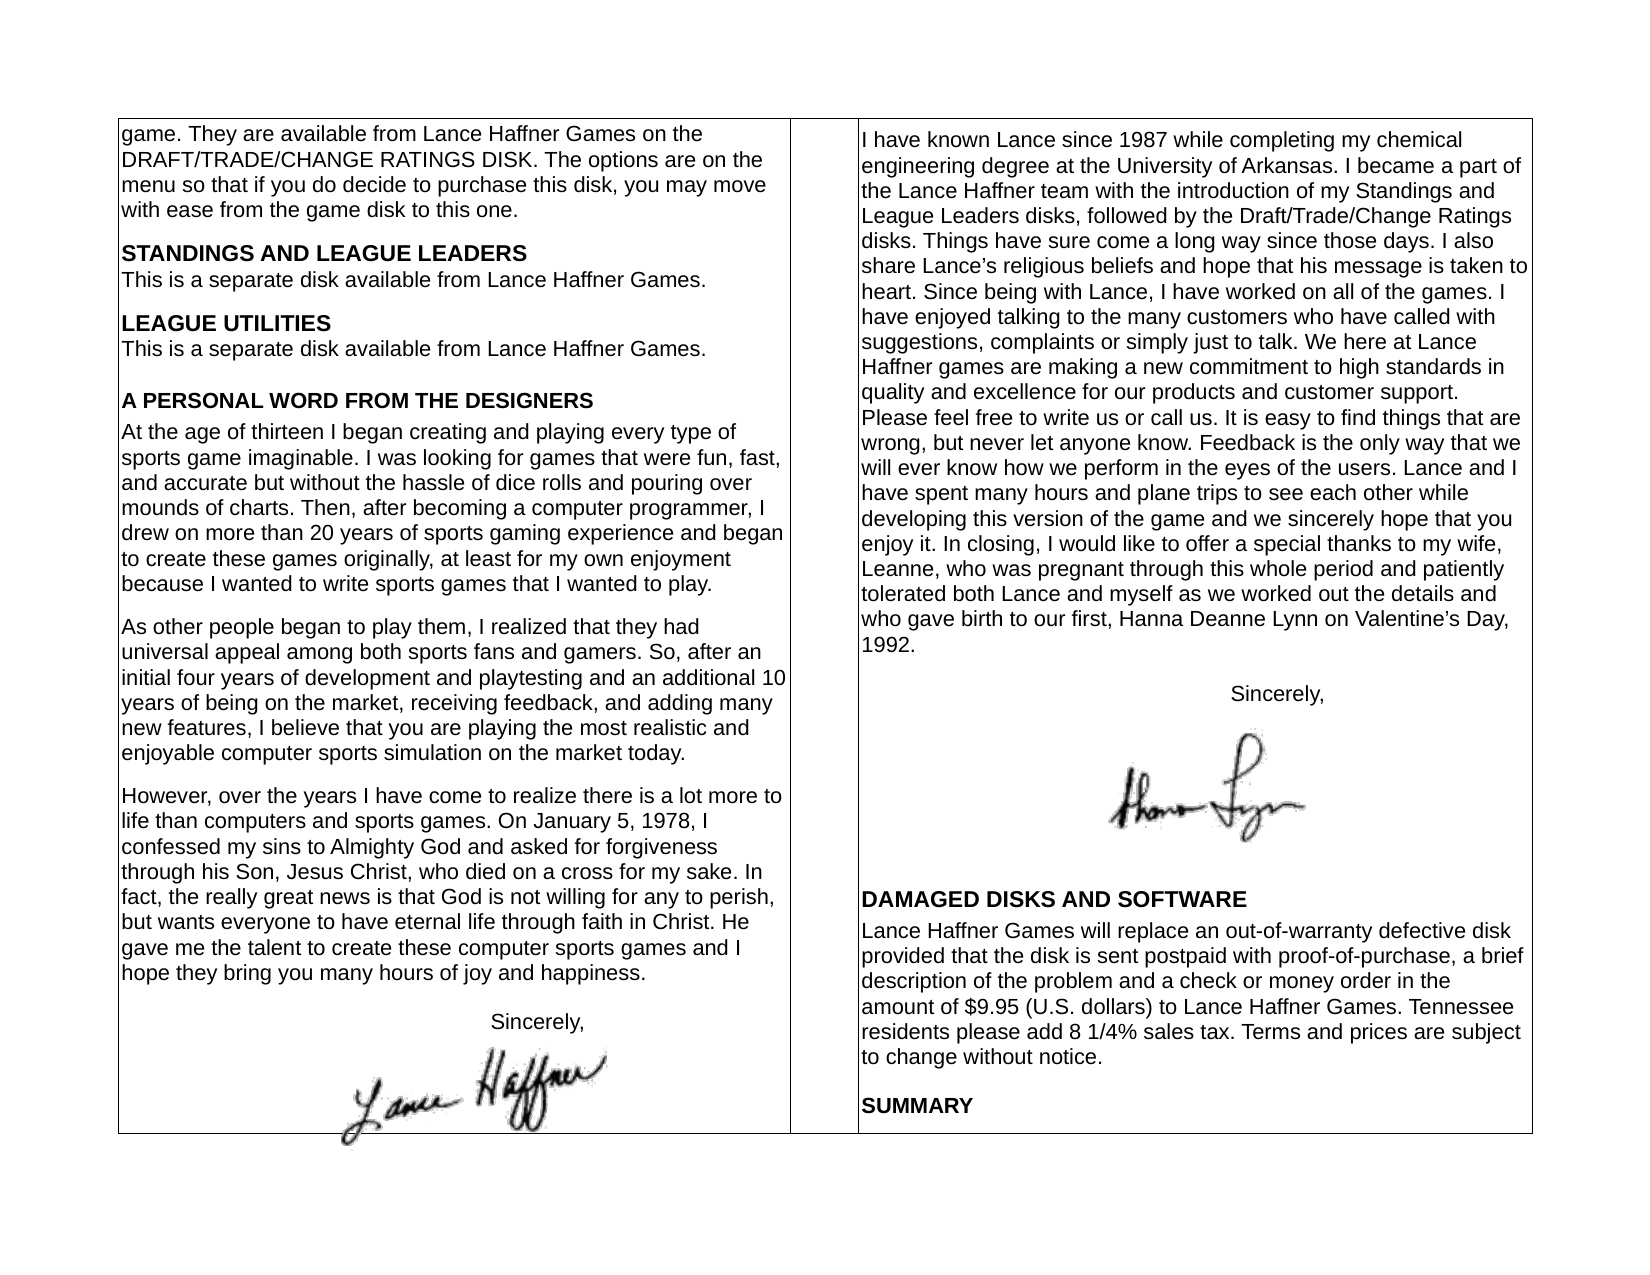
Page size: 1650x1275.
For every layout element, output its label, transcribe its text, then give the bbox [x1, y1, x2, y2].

table_header I have known Lance since 1987 while completing my chemical engineering degree at the University of Arkansas. I became a part of the Lance Haffner team with the introduction of my Standings and League Leaders disks, followed by the Draft/Trade/Change Ratings disks. Things have sure come a long way since those days. I also share Lance’s religious beliefs and hope that his message is taken to heart. Since being with Lance, I have worked on all of the games. I have enjoyed talking to the many customers who have called with suggestions, complaints or simply just to talk. We here at Lance Haffner games are making a new commitment to high standards in quality and excellence for our products and customer support. Please feel free to write us or call us. It is easy to find things that are wrong, but never let anyone know. Feedback is the only way that we will ever know how we perform in the eyes of the users. Lance and I have spent many hours and plane trips to see each other while developing this version of the game and we sincerely hope that you enjoy it. In closing, I would like to offer a special thanks to my wife, Leanne, who was pregnant through this whole period and patiently tolerated both Lance and myself as we worked out the details and who gave birth to our first, Hanna Deanne Lynn on Valentine’s Day, 1992. Sincerely, DAMAGED DISKS AND SOFTWARE Lance Haffner Games will replace an out-of-warranty defective disk provided that the disk is sent postpaid with proof-of-purchase, a brief description of the problem and a check or money order in the amount of $9.95 (U.S. dollars) to Lance Haffner Games. Tennessee residents please add 8 1/4% sales tax. Terms and prices are subject to change without notice. SUMMARY [859, 119, 1532, 1133]
picture [340, 1046, 608, 1151]
table_header game. They are available from Lance Haffner Games on the DRAFT/TRADE/CHANGE RATINGS DISK. The options are on the menu so that if you do decide to purchase this disk, you may move with ease from the game disk to this one. STANDINGS AND LEAGUE LEADERS This is a separate disk available from Lance Haffner Games. LEAGUE UTILITIES This is a separate disk available from Lance Haffner Games. A PERSONAL WORD FROM THE DESIGNERS At the age of thirteen I began creating and playing every type of sports game imaginable. I was looking for games that were fun, fast, and accurate but without the hassle of dice rolls and pouring over mounds of charts. Then, after becoming a computer programmer, I drew on more than 20 years of sports gaming experience and began to create these games originally, at least for my own enjoyment because I wanted to write sports games that I wanted to play. As other people began to play them, I realized that they had universal appeal among both sports fans and gamers. So, after an initial four years of development and playtesting and an additional 10 years of being on the market, receiving feedback, and adding many new features, I believe that you are playing the most realistic and enjoyable computer sports simulation on the market today. However, over the years I have come to realize there is a lot more to life than computers and sports games. On January 5, 1978, I confessed my sins to Almighty God and asked for forgiveness through his Son, Jesus Christ, who died on a cross for my sake. In fact, the really great news is that God is not willing for any to perish, but wants everyone to have eternal life through faith in Christ. He gave me the talent to create these computer sports games and I hope they bring you many hours of joy and happiness. Sincerely, [119, 119, 790, 1133]
table_header [791, 119, 858, 1133]
picture [1105, 717, 1307, 843]
